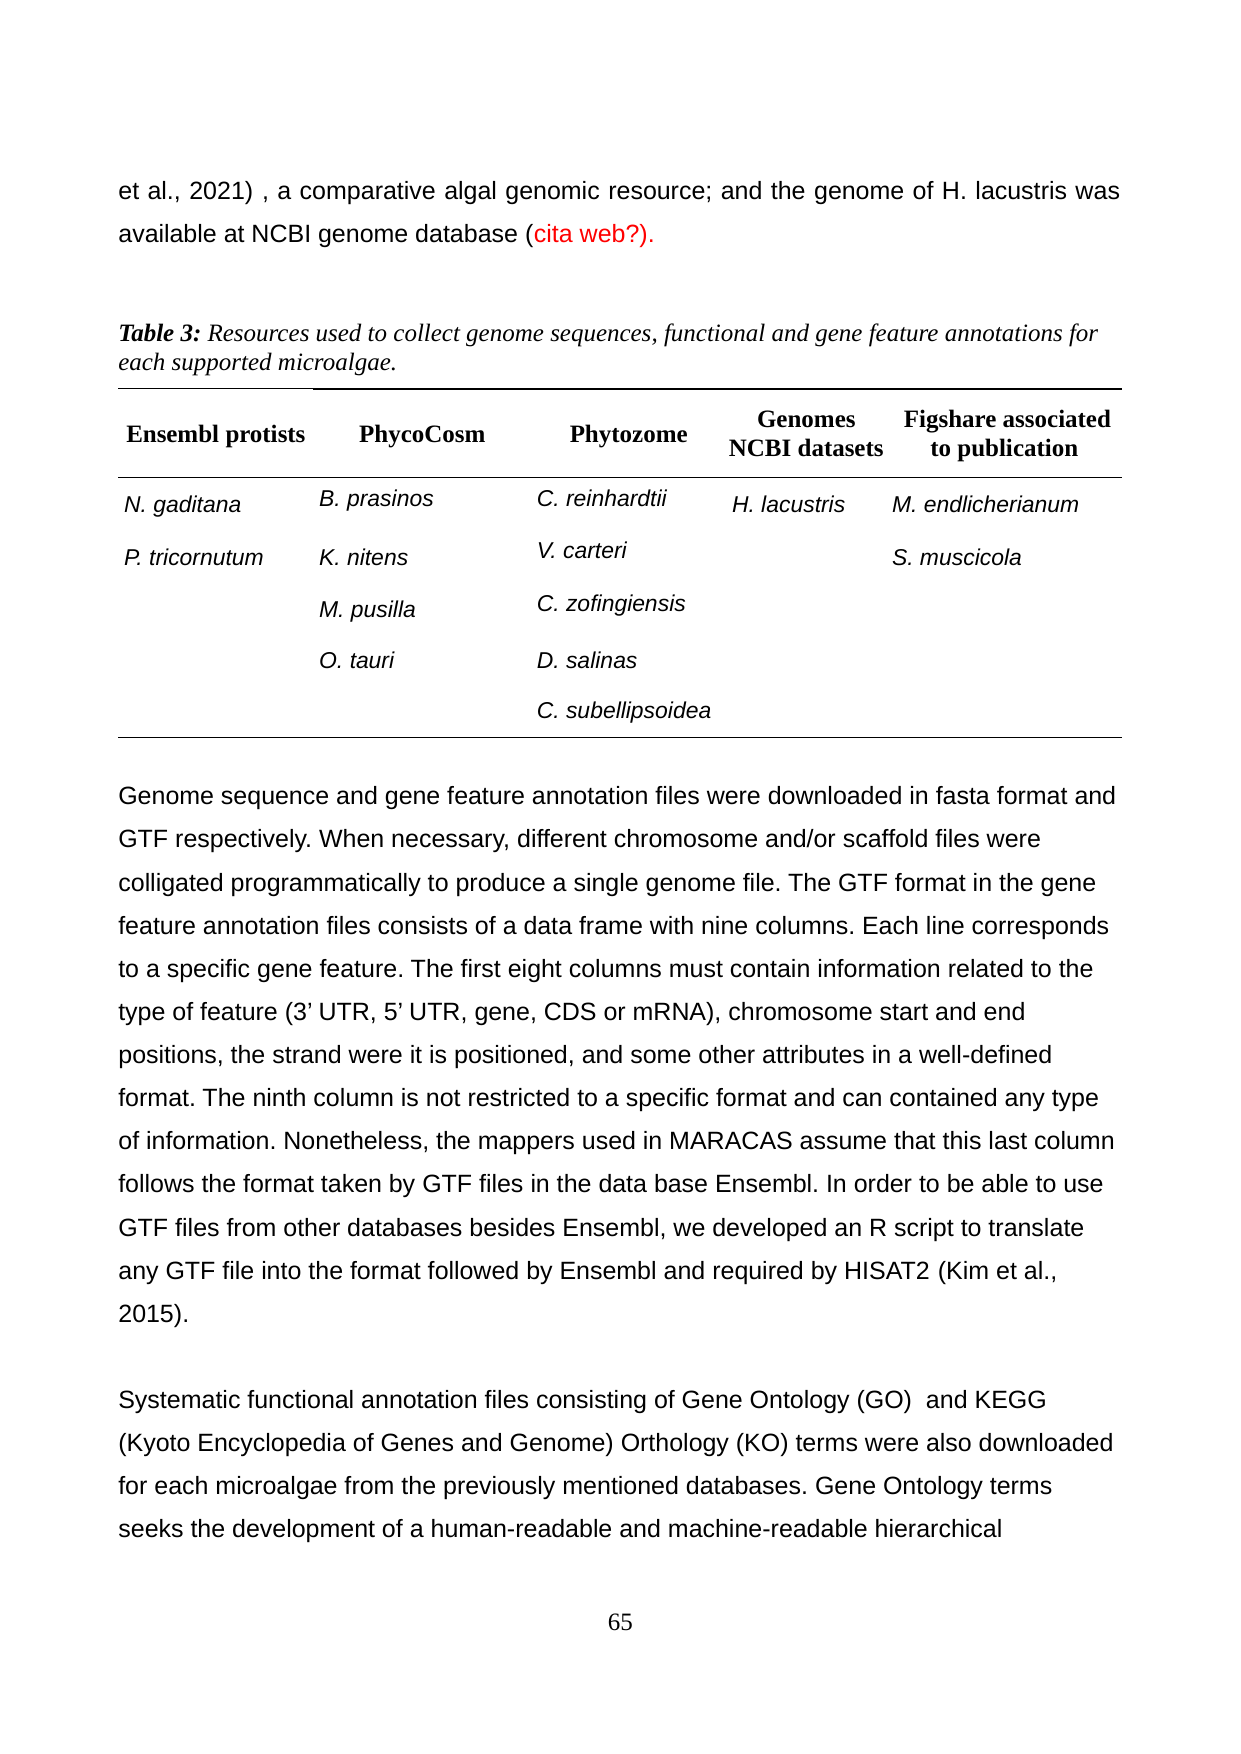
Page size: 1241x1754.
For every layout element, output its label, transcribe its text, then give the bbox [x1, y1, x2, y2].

table_cell V. carteri [531, 530, 726, 583]
text Genome sequence and gene feature annotation files were downloaded in fasta format and GTF respectively. When necessary, different chromosome and/or scaffold files were colligated programmatically to produce a single genome file. The GTF format in the gene feature annotation files consists of a data frame with nine columns. Each line corresponds to a specific gene feature. The first eight columns must contain information related to the type of feature (3’ UTR, 5’ UTR, gene, CDS or mRNA), chromosome start and end positions, the strand were it is positioned, and some other attributes in a well-defined format. The ninth column is not restricted to a specific format and can contained any type of information. Nonetheless, the mappers used in MARACAS assume that this last column follows the format taken by GTF files in the data base Ensembl. In order to be able to use GTF files from other databases besides Ensembl, we developed an R script to translate any GTF file into the format followed by Ensembl and required by HISAT2 (Kim et al., 2015)⁠. [118, 781, 1122, 1328]
table_cell K. nitens [313, 530, 531, 583]
table_cell [886, 584, 1122, 636]
table_cell [118, 684, 313, 737]
table_cell S. muscicola [886, 530, 1122, 583]
table_header Figshare associated to publication [886, 390, 1122, 477]
table_header PhycoCosm [313, 390, 531, 477]
table_cell [726, 584, 886, 636]
table_cell M. pusilla [313, 584, 531, 636]
table_cell [886, 636, 1122, 684]
table_cell [118, 636, 313, 684]
table_cell M. endlicherianum [886, 478, 1122, 530]
table_cell B. prasinos [313, 478, 531, 530]
text Table 3: Resources used to collect genome sequences, functional and gene feature annotations for each supported microalgae. [118, 318, 1122, 376]
table_cell H. lacustris [726, 478, 886, 530]
table_cell C. reinhardtii [531, 478, 726, 530]
table_cell C. zofingiensis [531, 584, 726, 636]
table_cell P. tricornutum [118, 530, 313, 583]
table_cell [726, 636, 886, 684]
table_cell [726, 530, 886, 583]
table_cell O. tauri [313, 636, 531, 684]
table_cell [886, 684, 1122, 737]
table_cell D. salinas [531, 636, 726, 684]
table_header Phytozome [531, 390, 726, 477]
table_cell C. subellipsoidea [531, 684, 726, 737]
table_cell [313, 684, 531, 737]
table_header Ensembl protists [118, 389, 313, 477]
table_header Genomes NCBI datasets [726, 390, 886, 477]
text Systematic functional annotation files consisting of Gene Ontology (GO) and KEGG (Kyoto Encyclopedia of Genes and Genome) Orthology (KO) terms were also downloaded for each microalgae from the previously mentioned databases. Gene Ontology terms seeks the development of a human-readable and machine-readable hierarchical [118, 1385, 1122, 1543]
table_cell [726, 684, 886, 737]
table_cell [118, 584, 313, 636]
text et al., 2021)⁠ , a comparative algal genomic resource; and the genome of H. lacustris was available at NCBI genome database (cita web?). [118, 176, 1122, 248]
table_cell N. gaditana [118, 478, 313, 530]
